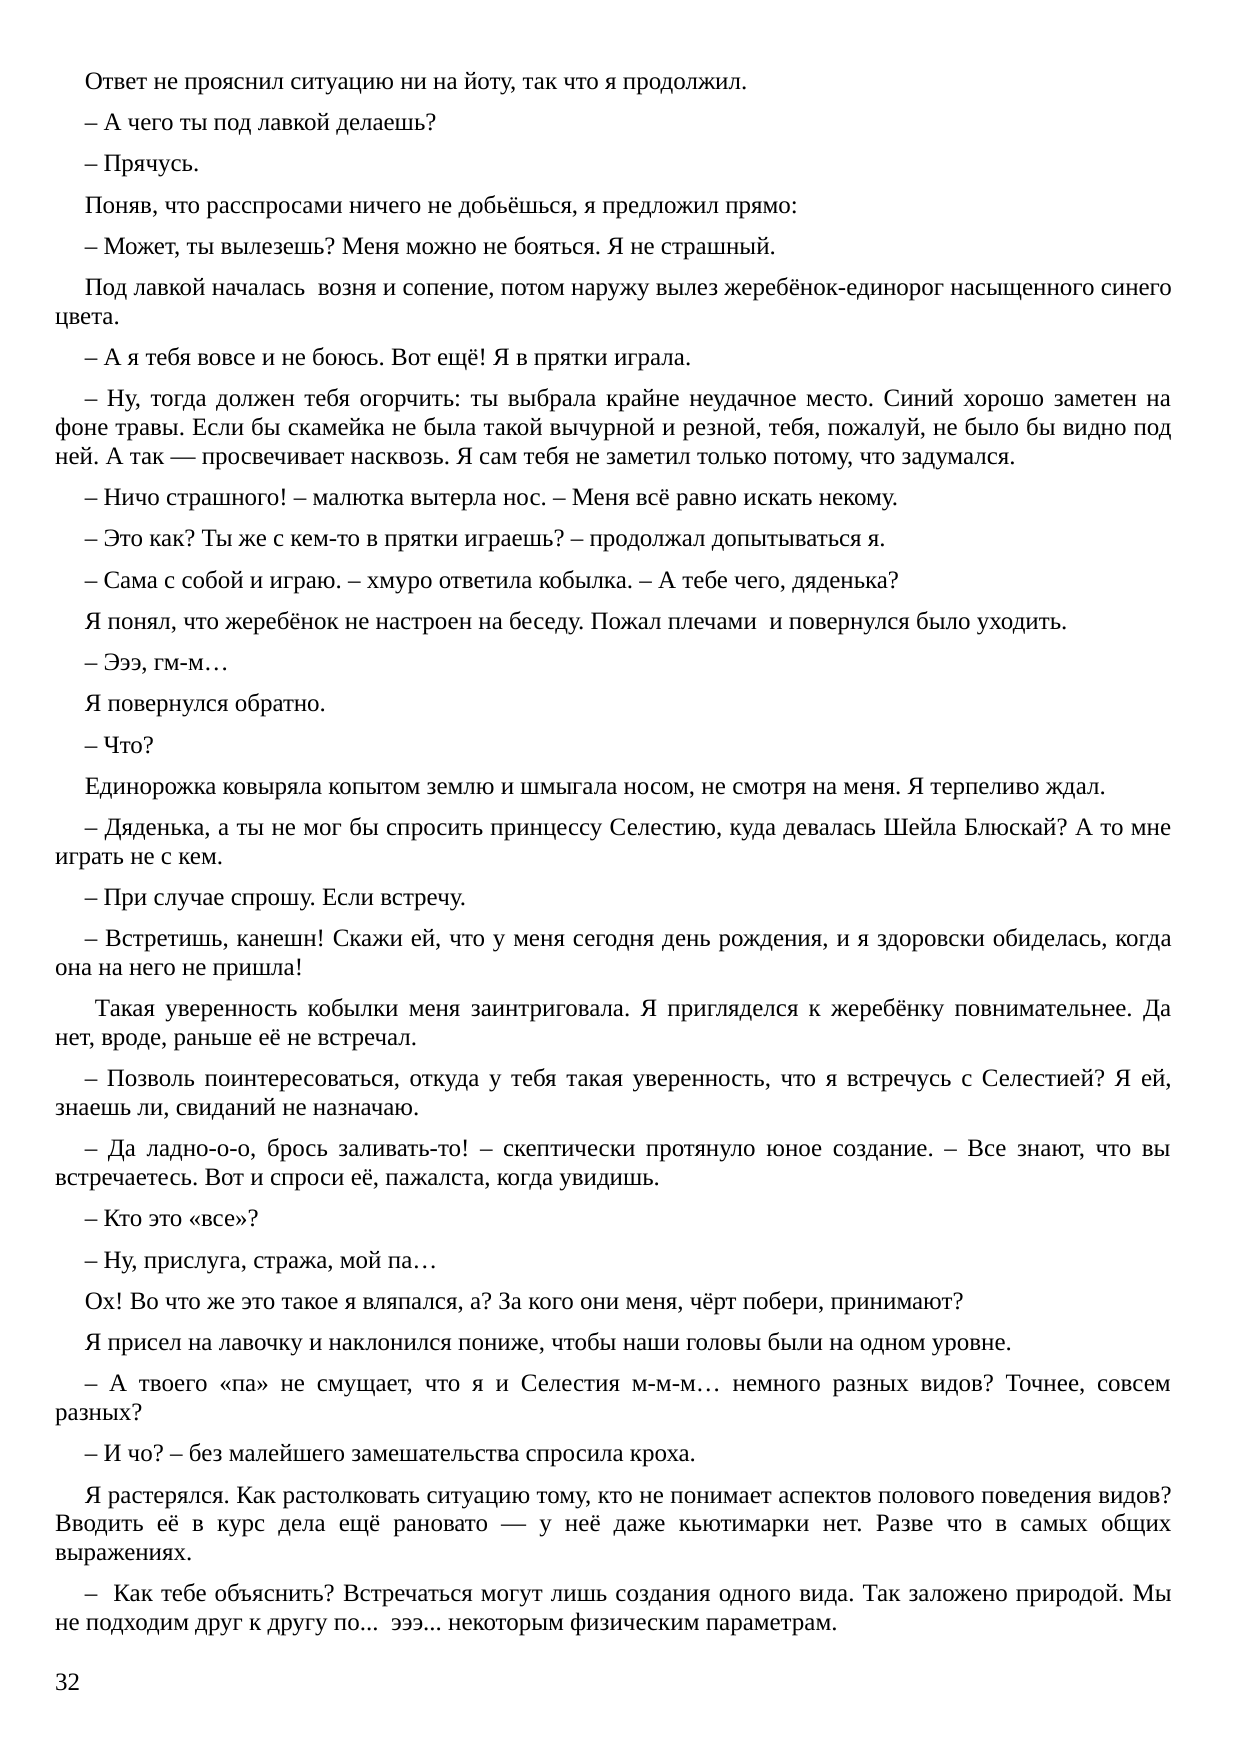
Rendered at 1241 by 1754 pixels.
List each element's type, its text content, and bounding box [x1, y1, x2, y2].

text – При случае спрошу. Если встречу. [55, 882, 1173, 911]
text – А чего ты под лавкой делаешь? [55, 107, 1173, 136]
text Я растерялся. Как растолковать ситуацию тому, кто не понимает аспектов полового поведения видов? Вводить её в курс дела ещё рановато — у неё даже кьютимарки нет. Разве что в самых общих выражениях. [55, 1480, 1173, 1566]
text Ох! Во что же это такое я вляпался, а? За кого они меня, чёрт побери, принимают? [55, 1286, 1173, 1315]
text Я повернулся обратно. [55, 688, 1173, 717]
text Единорожка ковыряла копытом землю и шмыгала носом, не смотря на меня. Я терпеливо ждал. [55, 771, 1173, 800]
text Такая уверенность кобылки меня заинтриговала. Я пригляделся к жеребёнку повнимательнее. Да нет, вроде, раньше её не встречал. [55, 993, 1173, 1051]
text – Это как? Ты же с кем-то в прятки играешь? – продолжал допытываться я. [55, 523, 1173, 552]
text – Да ладно-о-о, брось заливать-то! – скептически протянуло юное создание. – Все знают, что вы встречаетесь. Вот и спроси её, пажалста, когда увидишь. [55, 1133, 1173, 1191]
text Под лавкой началась возня и сопение, потом наружу вылез жеребёнок-единорог насыщенного синего цвета. [55, 272, 1173, 330]
text – Позволь поинтересоваться, откуда у тебя такая уверенность, что я встречусь с Селестией? Я ей, знаешь ли, свиданий не назначаю. [55, 1063, 1173, 1121]
text Я присел на лавочку и наклонился пониже, чтобы наши головы были на одном уровне. [55, 1327, 1173, 1356]
text – А я тебя вовсе и не боюсь. Вот ещё! Я в прятки играла. [55, 342, 1173, 371]
text – Может, ты вылезешь? Меня можно не бояться. Я не страшный. [55, 231, 1173, 260]
text – Эээ, гм-м… [55, 647, 1173, 676]
text – Дяденька, а ты не мог бы спросить принцессу Селестию, куда девалась Шейла Блюскай? А то мне играть не с кем. [55, 812, 1173, 870]
text Ответ не прояснил ситуацию ни на йоту, так что я продолжил. [55, 66, 1173, 95]
text Я понял, что жеребёнок не настроен на беседу. Пожал плечами и повернулся было уходить. [55, 606, 1173, 635]
text Поняв, что расспросами ничего не добьёшься, я предложил прямо: [55, 190, 1173, 218]
text – Ну, прислуга, стража, мой па… [55, 1245, 1173, 1273]
text – Встретишь, канешн! Скажи ей, что у меня сегодня день рождения, и я здоровски обиделась, когда она на него не пришла! [55, 923, 1173, 981]
text – Кто это «все»? [55, 1203, 1173, 1232]
text – А твоего «па» не смущает, что я и Селестия м-м-м… немного разных видов? Точнее, совсем разных? [55, 1368, 1173, 1426]
text – Ну, тогда должен тебя огорчить: ты выбрала крайне неудачное место. Синий хорошо заметен на фоне травы. Если бы скамейка не была такой вычурной и резной, тебя, пожалуй, не было бы видно под ней. А так — просвечивает насквозь. Я сам тебя не заметил только потому, что задумался. [55, 383, 1173, 470]
text – Как тебе объяснить? Встречаться могут лишь создания одного вида. Так заложено природой. Мы не подходим друг к другу по... эээ... некоторым физическим параметрам. [55, 1578, 1173, 1636]
text – И чо? – без малейшего замешательства спросила кроха. [55, 1438, 1173, 1467]
text – Сама с собой и играю. – хмуро ответила кобылка. – А тебе чего, дяденька? [55, 565, 1173, 593]
text – Что? [55, 730, 1173, 758]
text – Ничо страшного! – малютка вытерла нос. – Меня всё равно искать некому. [55, 482, 1173, 511]
text – Прячусь. [55, 148, 1173, 177]
